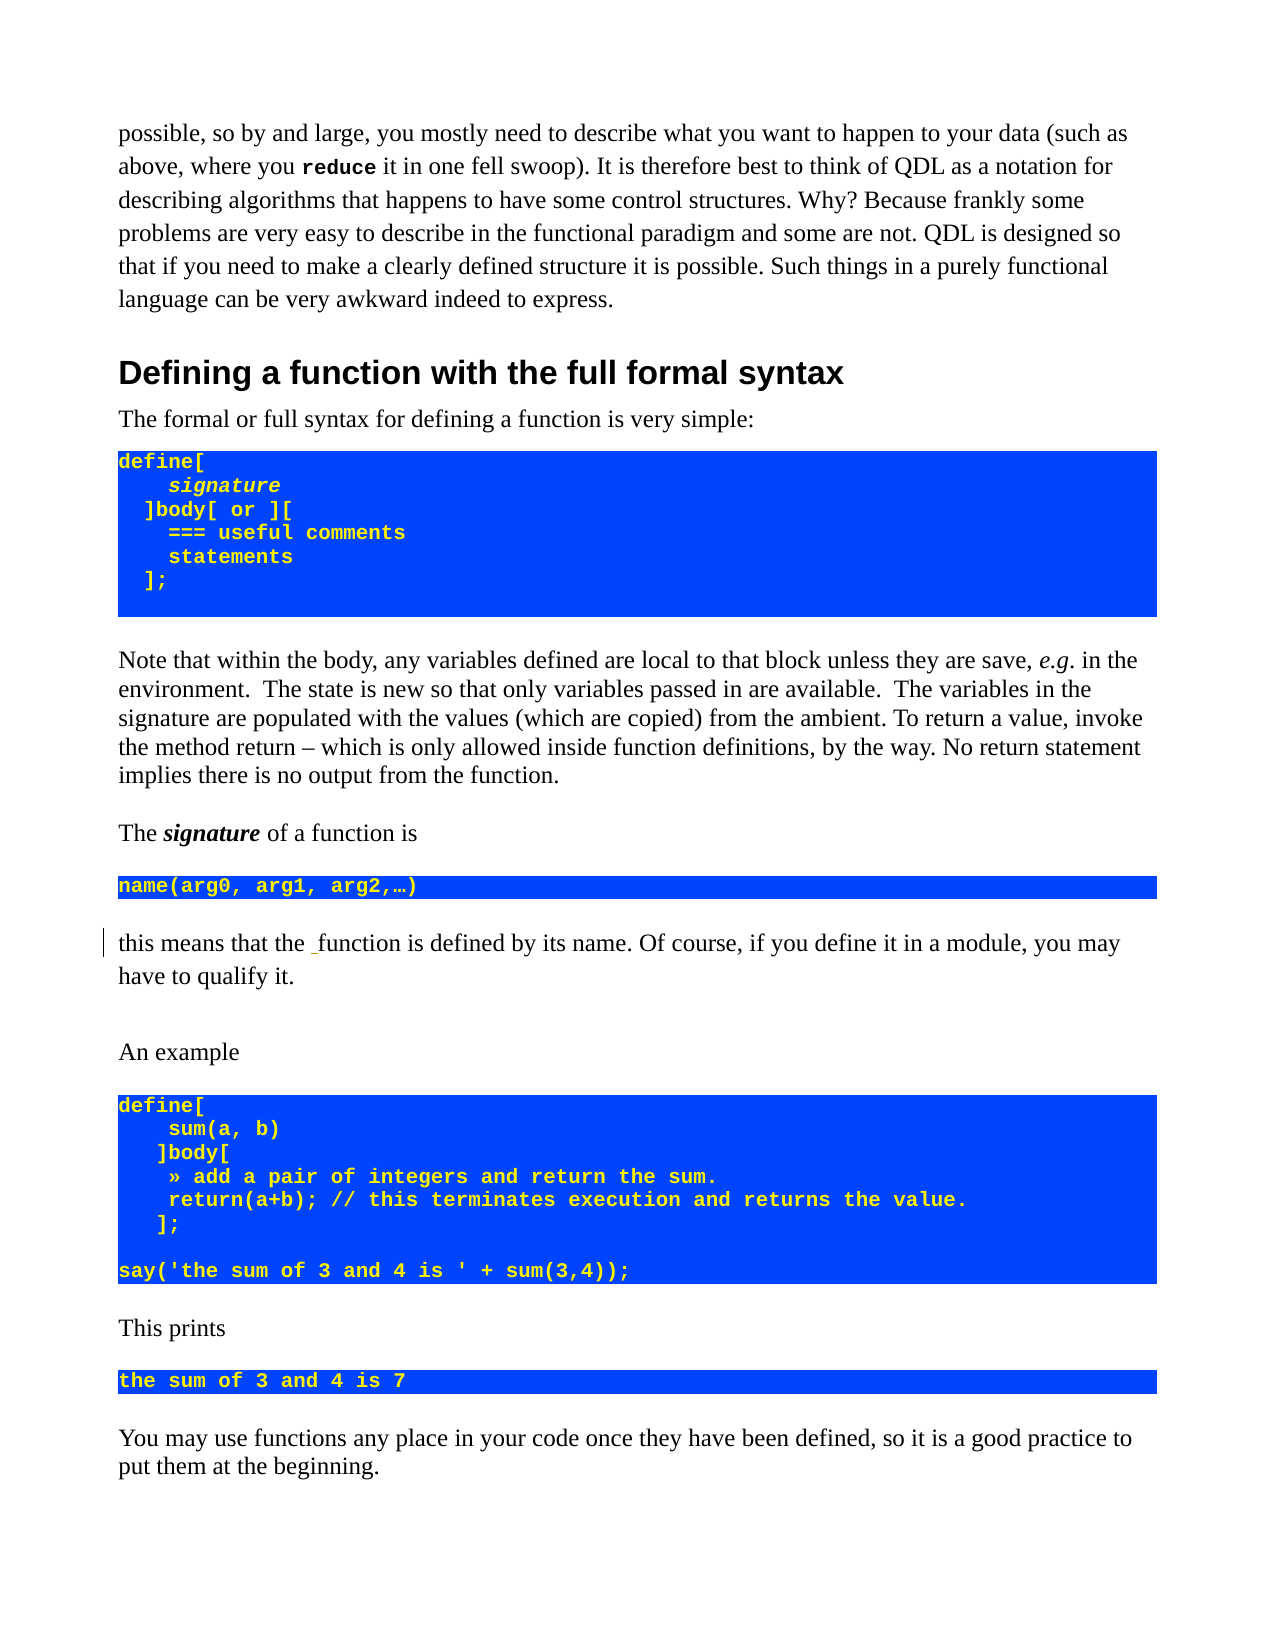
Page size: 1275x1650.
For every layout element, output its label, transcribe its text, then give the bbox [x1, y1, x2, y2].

text statements [118, 546, 1157, 569]
text this means that the function is defined by its name. Of course, if you define it in a module, you may have to qualify it. [118, 928, 1157, 990]
text === useful comments [118, 522, 1157, 546]
text possible, so by and large, you mostly need to describe what you want to happen to your data (such as above, where you reduce it in one fell swoop). It is therefore best to think of QDL as a notation for describing algorithms that happens to have some control structures. Why? Because frankly some problems are very easy to describe in the functional paradigm and some are not. QDL is designed so that if you need to make a clearly defined structure it is possible. Such things in a purely functional language can be very awkward indeed to express. [118, 118, 1157, 313]
text The formal or full syntax for defining a function is very simple: [118, 404, 1157, 432]
text The signature of a function is [118, 818, 1157, 847]
subtitle Defining a function with the full formal syntax [118, 352, 1157, 391]
text signature [118, 475, 1157, 498]
text ]; [118, 1213, 1157, 1237]
text sum(a, b) [118, 1118, 1157, 1142]
text Note that within the body, any variables defined are local to that block unless they are save, e.g. in the environment. The state is new so that only variables passed in are available. The variables in the signature are populated with the values (which are copied) from the ambient. To return a value, invoke the method return – which is only allowed inside function definitions, by the way. No return statement implies there is no output from the function. [118, 617, 1157, 789]
text return(a+b); // this terminates execution and returns the value. [118, 1189, 1157, 1213]
text » add a pair of integers and return the sum. [118, 1166, 1157, 1189]
text say('the sum of 3 and 4 is ' + sum(3,4)); [118, 1260, 1157, 1284]
text define[ [118, 451, 1157, 475]
text This prints [118, 1284, 1157, 1341]
text name(arg0, arg1, arg2,…) [118, 876, 1157, 899]
text ]body[ [118, 1142, 1157, 1166]
text ]; [118, 569, 1157, 593]
text ]body[ or ][ [118, 498, 1157, 522]
text You may use functions any place in your code once they have been defined, so it is a good practice to put them at the beginning. [118, 1423, 1157, 1480]
text define[ [118, 1095, 1157, 1118]
text the sum of 3 and 4 is 7 [118, 1370, 1157, 1394]
text An example [118, 1037, 1157, 1066]
